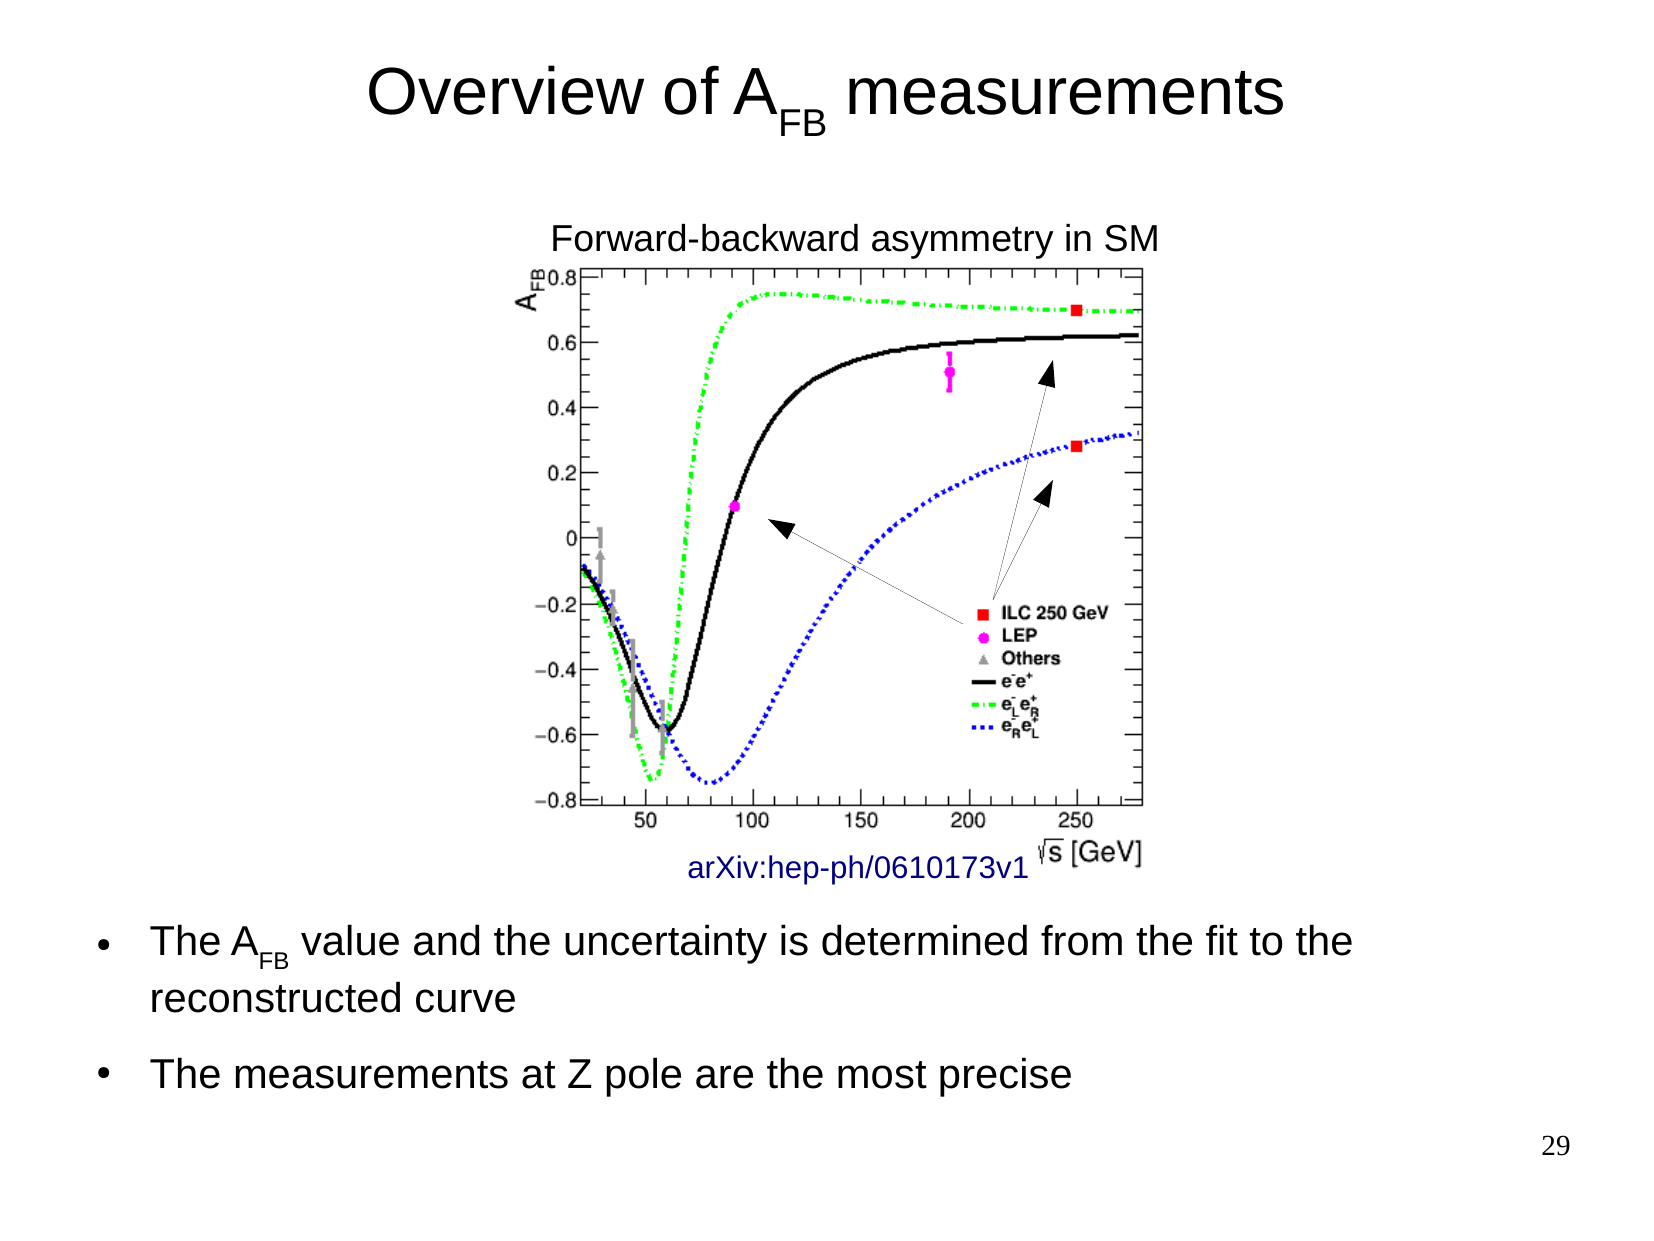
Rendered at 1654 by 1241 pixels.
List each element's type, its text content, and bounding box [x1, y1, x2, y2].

list The AFB value and the uncertainty is determined from the fit to the reconstructed curve The measurements at Z pole are the most precise [78, 918, 1571, 1197]
text_box arXiv:hep-ph/0610173v1 [663, 843, 1054, 893]
text_box Forward-backward asymmetry in SM [535, 210, 1176, 267]
picture [512, 255, 1161, 871]
title Overview of AFB measurements [82, 49, 1571, 151]
